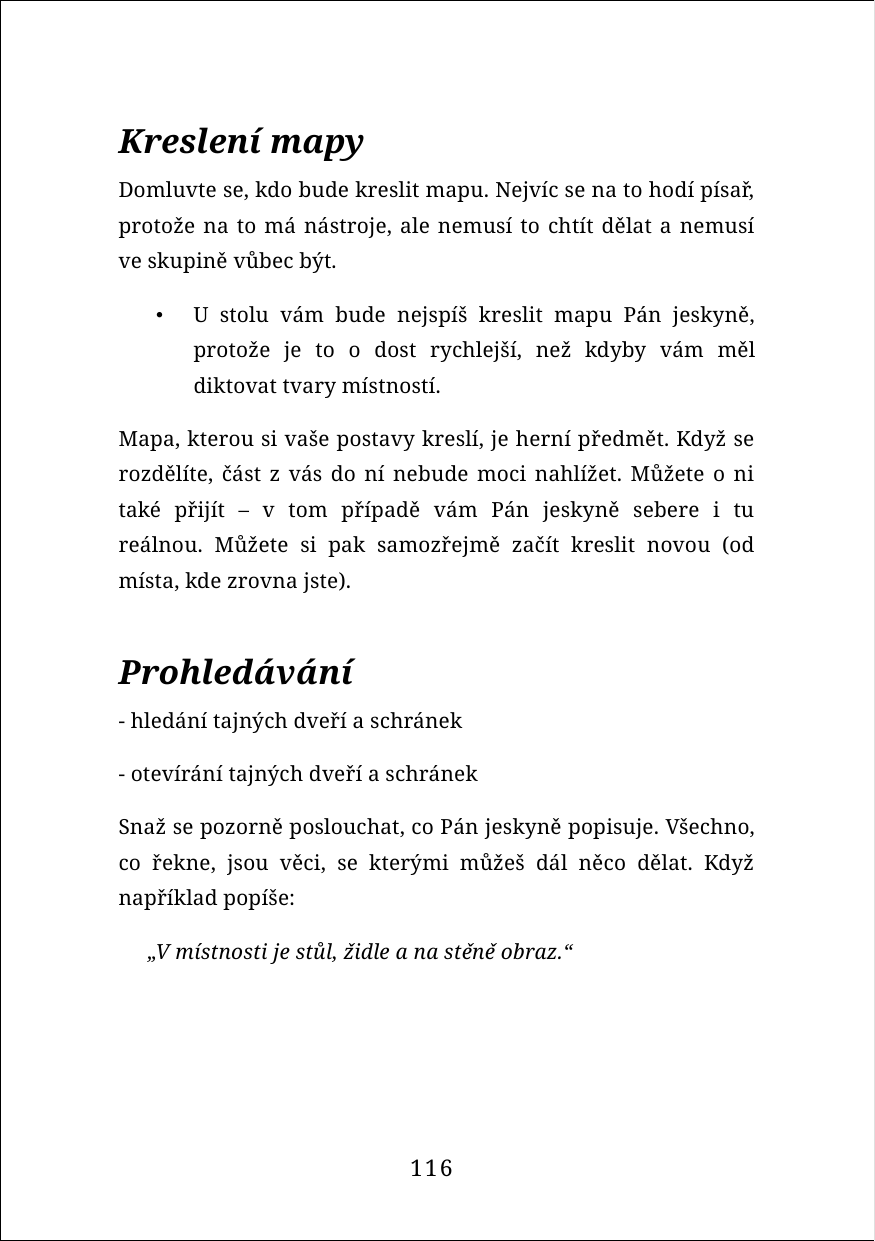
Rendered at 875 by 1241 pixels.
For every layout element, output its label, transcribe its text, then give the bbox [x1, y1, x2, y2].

subtitle Prohledávání [118, 649, 756, 694]
text - hledání tajných dveří a schránek [118, 706, 756, 734]
text „V místnosti je stůl, židle a na stěně obraz.“ [118, 937, 756, 965]
text - otevírání tajných dveří a schránek [118, 759, 756, 788]
list U stolu vám bude nejspíš kreslit mapu Pán jeskyně, protože je to o dost rychlejší, než kdyby vám měl diktovat tvary místností. [156, 300, 756, 399]
text Mapa, kterou si vaše postavy kreslí, je herní předmět. Když se rozdělíte, část z vás do ní nebude moci nahlížet. Můžete o ni také přijít – v tom případě vám Pán jeskyně sebere i tu reálnou. Můžete si pak samozřejmě začít kreslit novou (od místa, kde zrovna jste). [118, 424, 756, 594]
text Domluvte se, kdo bude kreslit mapu. Nejvíc se na to hodí písař, protože na to má nástroje, ale nemusí to chtít dělat a nemusí ve skupině vůbec být. [118, 175, 756, 275]
text Snaž se pozorně poslouchat, co Pán jeskyně popisuje. Všechno, co řekne, jsou věci, se kterými můžeš dál něco dělat. Když například popíše: [118, 812, 756, 912]
subtitle Kreslení mapy [118, 118, 756, 164]
